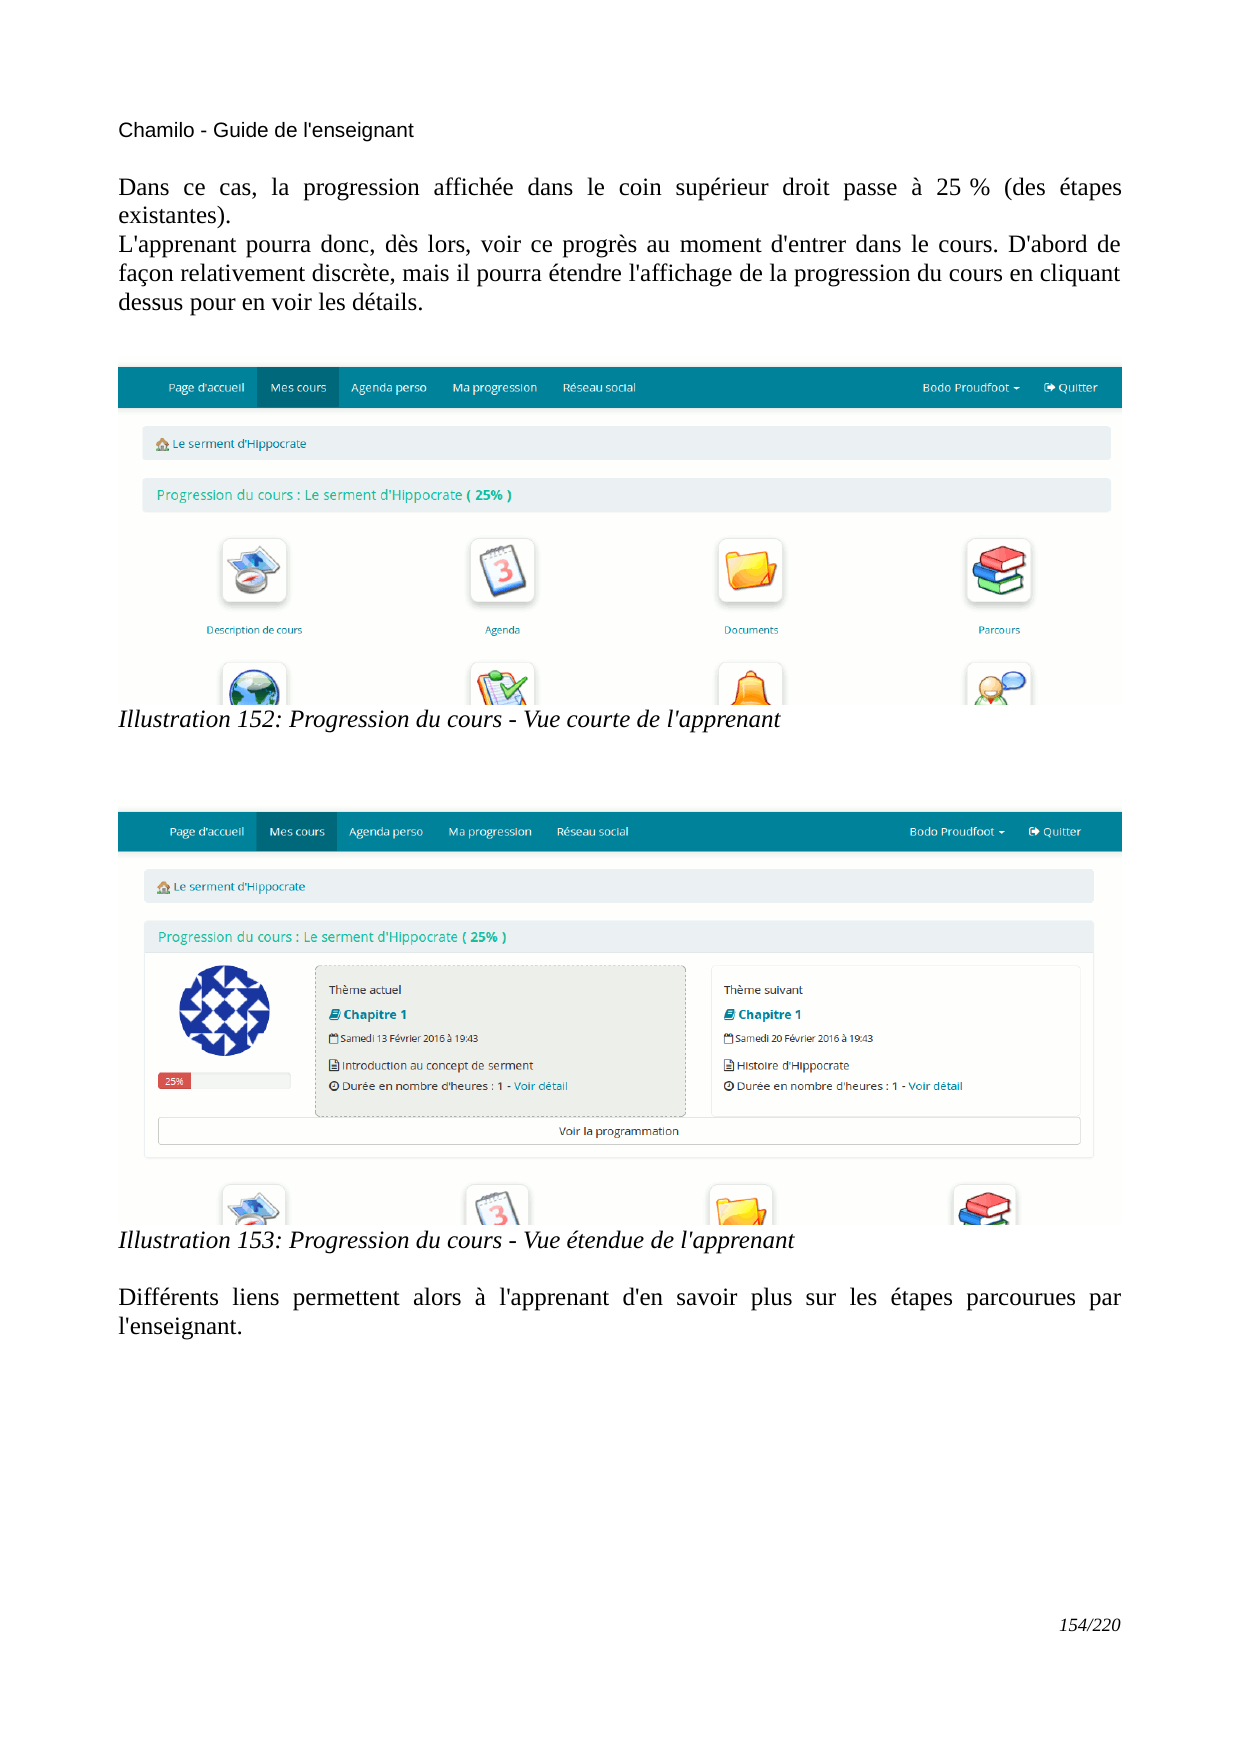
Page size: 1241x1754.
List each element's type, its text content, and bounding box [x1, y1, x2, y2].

picture [118, 356, 1122, 705]
picture [118, 800, 1122, 1225]
text Dans ce cas, la progression affichée dans le coin supérieur droit passe à 25 % (des étapes existantes). [118, 172, 1122, 229]
text Illustration 153: Progression du cours - Vue étendue de l'apprenant [118, 1225, 1122, 1253]
text Différents liens permettent alors à l'apprenant d'en savoir plus sur les étapes parcourues par l'enseignant. [118, 1282, 1122, 1340]
text L'apprenant pourra donc, dès lors, voir ce progrès au moment d'entrer dans le cours. D'abord de façon relativement discrète, mais il pourra étendre l'affichage de la progression du cours en cliquant dessus pour en voir les détails. [118, 229, 1122, 315]
text Illustration 152: Progression du cours - Vue courte de l'apprenant [118, 705, 1122, 733]
